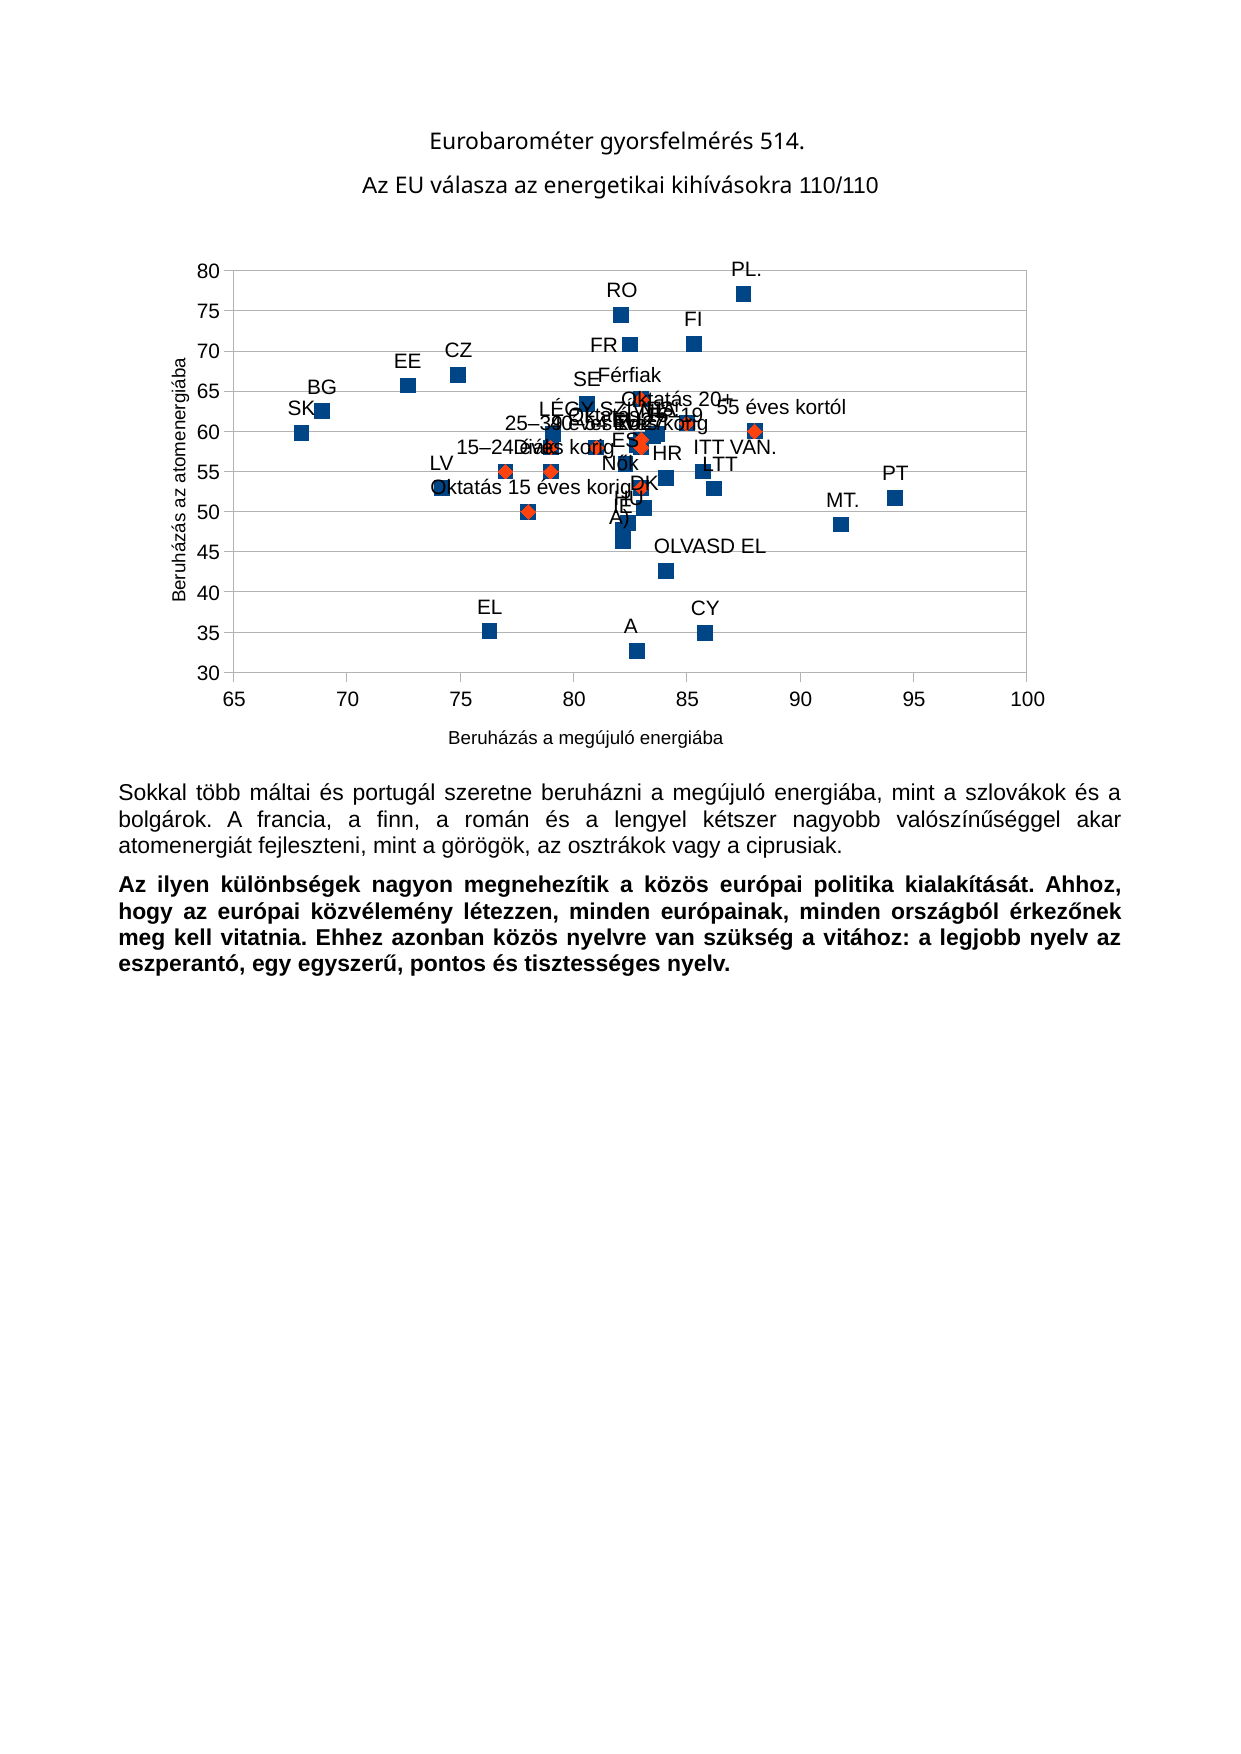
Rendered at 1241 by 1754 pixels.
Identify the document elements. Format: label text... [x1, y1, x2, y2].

text Az ilyen különbségek nagyon megnehezítik a közös európai politika kialakítását. Ahhoz, hogy az európai közvélemény létezzen, minden európainak, minden országból érkezőnek meg kell vitatnia. Ehhez azonban közös nyelvre van szükség a vitához: a legjobb nyelv az eszperantó, egy egyszerű, pontos és tisztességes nyelv. [118, 871, 1122, 977]
text Sokkal több máltai és portugál szeretne beruházni a megújuló energiába, mint a szlovákok és a bolgárok. A francia, a finn, a román és a lengyel kétszer nagyobb valószínűséggel akar atomenergiát fejleszteni, mint a görögök, az osztrákok vagy a ciprusiak. [118, 229, 1122, 858]
